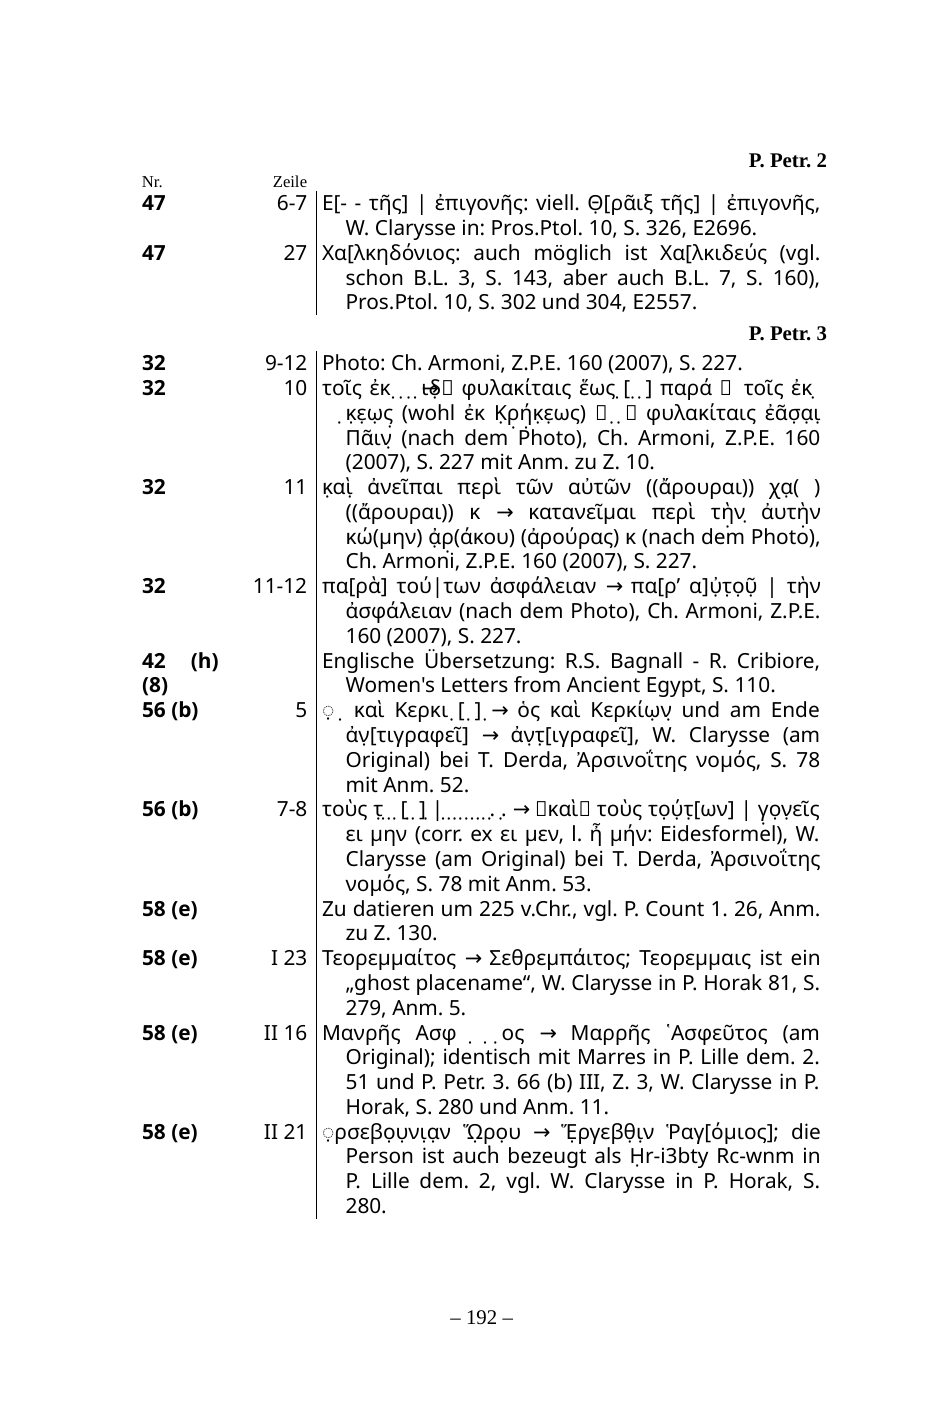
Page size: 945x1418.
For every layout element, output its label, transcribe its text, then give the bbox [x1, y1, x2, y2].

table_cell 56 (b) [136, 797, 224, 896]
table_cell Μανρῆς Ασφ ̣ ̣ ̣ος → Μαρρῆς ῾Ασφεῦτος (am Original); identisch mit Marres in P. Lille dem. 2. 51 und P. Petr. 3. 66 (b) III, Z. 3, W. Clarysse in P. Horak, S. 280 und Anm. 11. [317, 1020, 827, 1119]
table_cell 58 (e) [136, 946, 224, 1020]
table_cell [224, 896, 316, 946]
table_cell 7-8 [224, 797, 316, 896]
table_cell Τεορεμμαίτος → Σεθρεμπάιτος; Τεορεμμαις ist ein „ghost placename“, W. Clarysse in P. Horak 81, S. 279, Anm. 5. [317, 946, 827, 1020]
table_cell ̣ ̣ καὶ Κερκι ̣[ ̣] ̣→ ὁς καὶ Κερκίω̣ν̣ und am Ende ἀν̣[τιγραφεῖ] → ἀν̣τ̣[ιγραφεῖ], W. Clarysse (am Original) bei T. Derda, Ἀρσινοΐτης νομός, S. 78 mit Anm. 52. [317, 698, 827, 797]
table_header 9-12 [224, 351, 316, 376]
table_cell Χα[λκηδόνιος: auch möglich ist Χα[λκιδεύς (vgl. schon B.L. 3, S. 143, aber auch B.L. 7, S. 160), Pros.Ptol. 10, S. 302 und 304, E2557. [317, 240, 827, 315]
table_cell 42 (h) (8) [136, 648, 224, 698]
table_cell τοῖς ἐκ ̣ ̣ ̣ ̣ιδ̣ φυλακίταις ἕως ̣[ ̣ ̣] παρά → τοῖς ἐκ ̣ ̣κ̣ε̣ω̣ς̣ (wohl ἐκ Κ̣ρ̣ή̣κ̣ε̣ως)  ̣ ̣ φυλακίταις ἐᾶσ̣α̣ι̣ Πᾶιν̣ (nach dem Photo), Ch. Armoni, Z.P.E. 160 (2007), S. 227 mit Anm. zu Z. 10. [317, 376, 827, 475]
table_cell 58 (e) [136, 896, 224, 946]
table_cell ̣ρσεβο̣υ̣νι̣α̣ν Ὥ̣ρ̣ο̣υ → Ἕ̣ργεβθ̣ι̣ν Ῥαγ[όμιος]; die Person ist auch bezeugt als Ḥr-i3bty Rc-wnm in P. Lille dem. 2, vgl. W. Clarysse in P. Horak, S. 280. [317, 1119, 827, 1218]
table_cell Zu datieren um 225 v.Chr., vgl. P. Count 1. 26, Anm. zu Z. 130. [317, 896, 827, 946]
table_cell 58 (e) [136, 1020, 224, 1119]
table_cell 32 [136, 475, 224, 574]
table_cell 47 [136, 240, 224, 315]
table_cell II 21 [224, 1119, 316, 1218]
table_header 32 [136, 351, 224, 376]
table_cell πα[ρὰ] τού|των ἀσφάλειαν → πα[ρ’ α]ὐ̣τ̣ο̣ῦ̣ | τὴν ἀσφάλειαν (nach dem Photo), Ch. Armoni, Z.P.E. 160 (2007), S. 227. [317, 574, 827, 648]
table_cell 27 [224, 240, 316, 315]
table_cell II 16 [224, 1020, 316, 1119]
table_cell Englische Übersetzung: R.S. Bagnall - R. Cribiore, Women's Letters from Ancient Egypt, S. 110. [317, 648, 827, 698]
table_cell 11-12 [224, 574, 316, 648]
subtitle P. Petr. 3 [136, 321, 827, 345]
table_cell I 23 [224, 946, 316, 1020]
table_cell 58 (e) [136, 1119, 224, 1218]
table_cell 47 [136, 191, 224, 240]
table_cell 5 [224, 698, 316, 797]
table_cell 10 [224, 376, 316, 475]
table_cell κ̣αὶ̣ ἀνεῖπαι περὶ τῶν αὐτῶν ((ἄρουραι)) χα̣( ) ((ἄρουραι)) κ → κατανεῖμαι περὶ τὴ̣ν̣ ἀυτὴ̣ν κώ(μην) ἀ̣ρ̣(άκου) (ἀρούρας) κ (nach dem Photo), Ch. Armoni, Z.P.E. 160 (2007), S. 227. [317, 475, 827, 574]
table_cell τοὺς τ̣ ̣ ̣ ̣[ ̣ ̣] ̣| ̣ ̣ ̣ ̣ ̣ ̣ ̣ ̣.̣ .̣ → καὶ τοὺς το̣ύ̣τ̣[ων] | γ̣ο̣ν̣εῖς ει μην (corr. ex ει μεν, l. ἦ μήν: Eidesformel), W. Clarysse (am Original) bei T. Derda, Ἀρσινοΐτης νομός, S. 78 mit Anm. 53. [317, 797, 827, 896]
table_header Photo: Ch. Armoni, Z.P.E. 160 (2007), S. 227. [317, 351, 827, 376]
table_cell 32 [136, 376, 224, 475]
table_cell 56 (b) [136, 698, 224, 797]
table_cell 6-7 [224, 191, 316, 240]
table_cell 32 [136, 574, 224, 648]
table_cell 11 [224, 475, 316, 574]
table_cell [224, 648, 316, 698]
table_cell Ε[- - τῆς] | ἐπιγονῆς: viell. Θ̣[ρᾶιξ τῆς] | ἐπιγονῆς, W. Clarysse in: Pros.Ptol. 10, S. 326, E2696. [317, 191, 827, 240]
